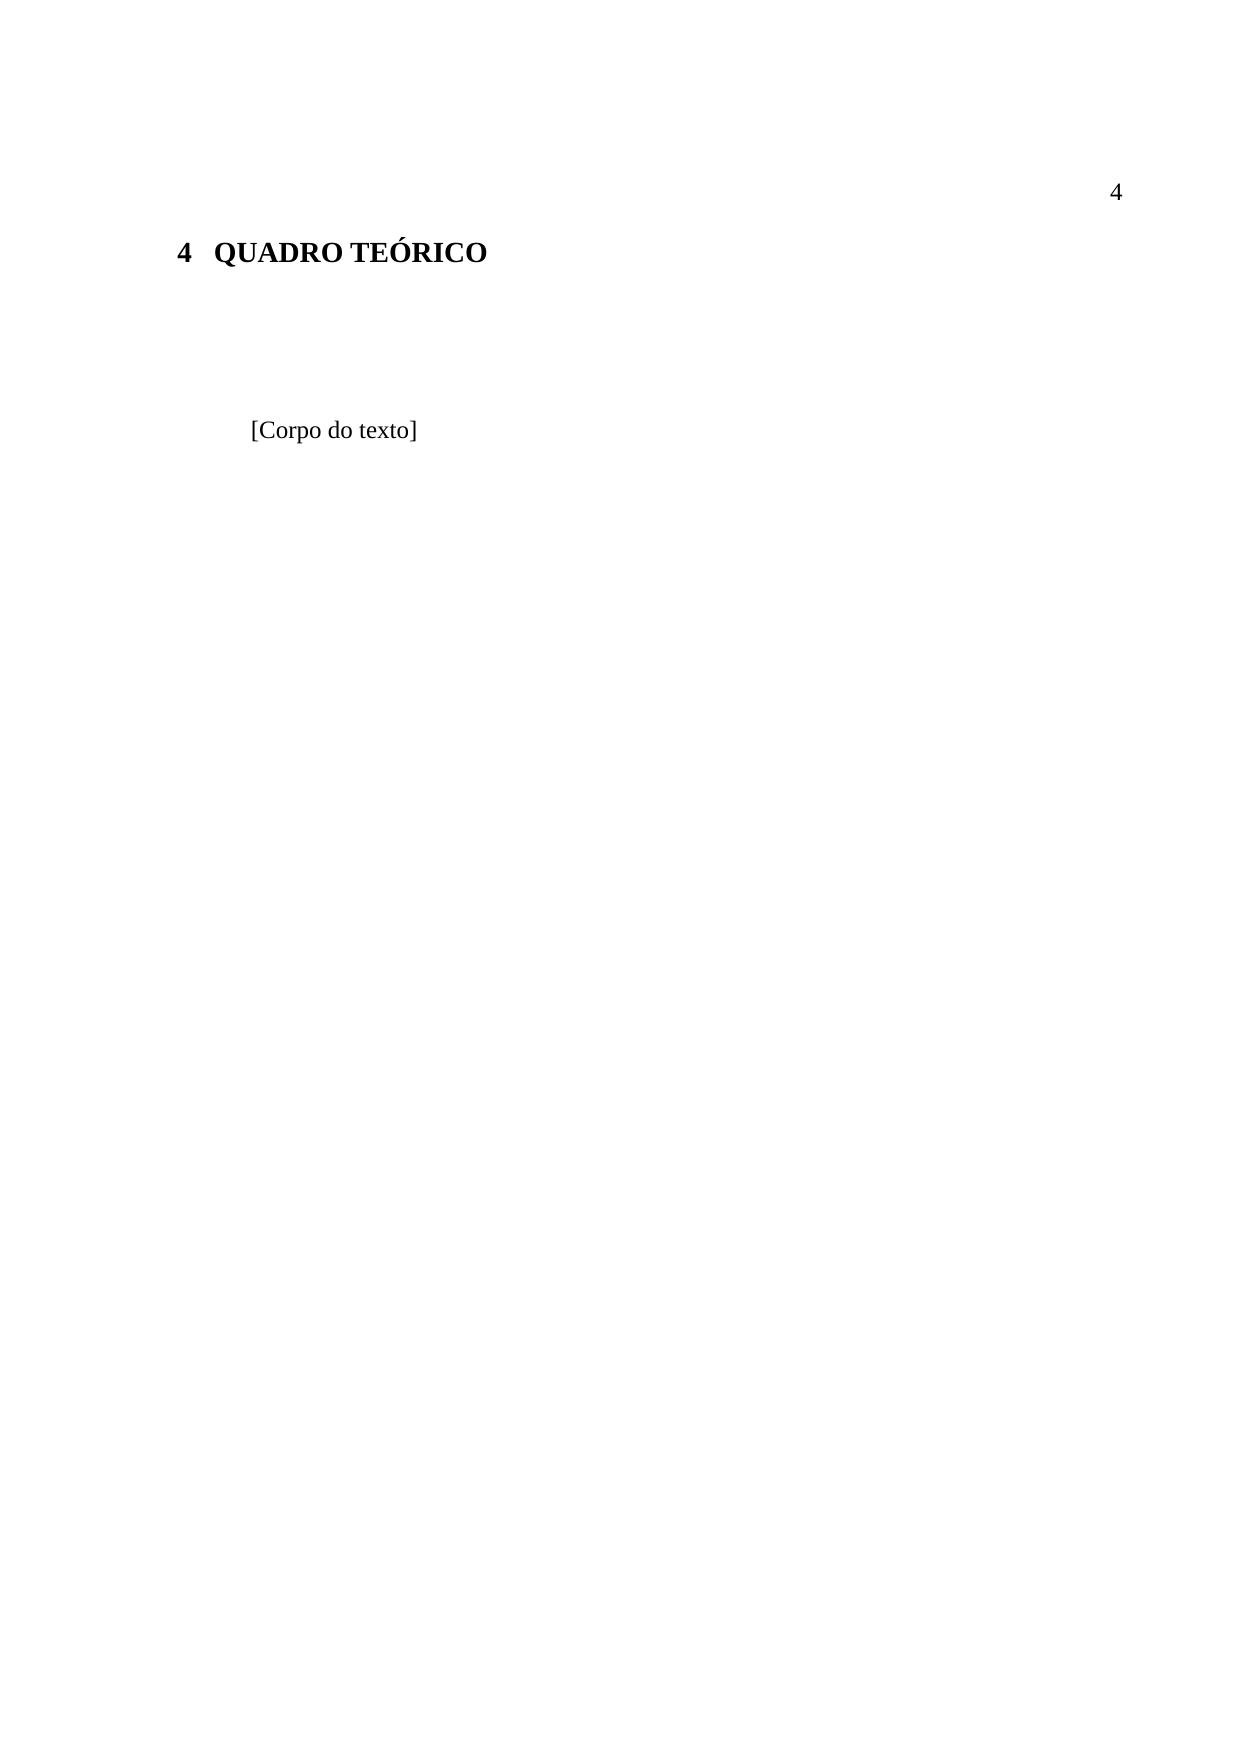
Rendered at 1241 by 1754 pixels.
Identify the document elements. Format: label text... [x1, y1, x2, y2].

title Quadro teórico [177, 235, 1122, 269]
text [Corpo do texto] [177, 415, 1122, 444]
